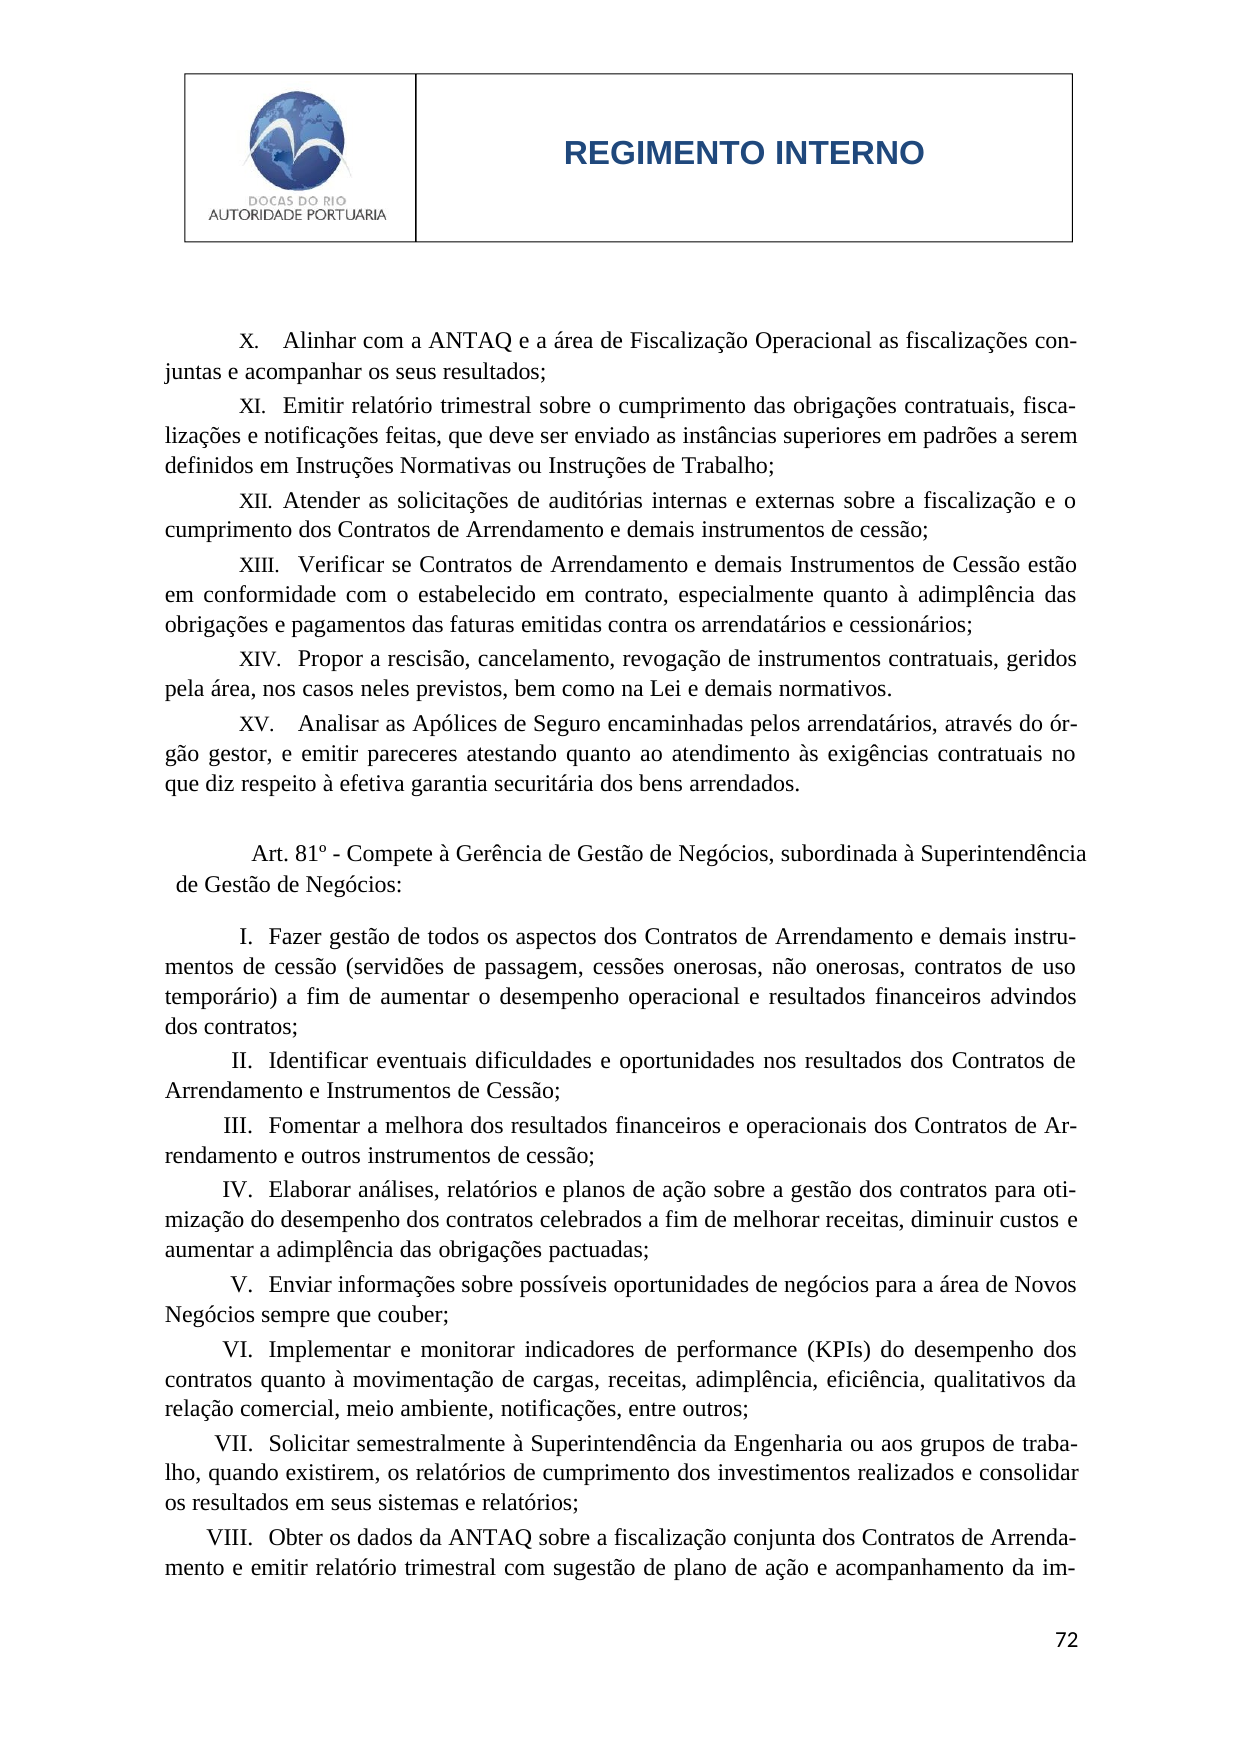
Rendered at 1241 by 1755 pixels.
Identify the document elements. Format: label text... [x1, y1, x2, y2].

list Emitir relatório trimestral sobre o cumprimento das obrigações contratuais, fisca- lizações e notificações feitas, que deve ser enviado as instâncias superiores em padrões a serem definidos em Instruções Normativas ou Instruções de Trabalho; [164, 391, 1077, 478]
list Elaborar análises, relatórios e planos de ação sobre a gestão dos contratos para oti- mização do desempenho dos contratos celebrados a fim de melhorar receitas, diminuir custos e aumentar a adimplência das obrigações pactuadas; [164, 1176, 1078, 1263]
text Art. 81º - Compete à Gerência de Gestão de Negócios, subordinada à Superintendência de Gestão de Negócios: [176, 839, 1091, 898]
list Fomentar a melhora dos resultados financeiros e operacionais dos Contratos de Ar- rendamento e outros instrumentos de cessão; [164, 1111, 1077, 1168]
list Fazer gestão de todos os aspectos dos Contratos de Arrendamento e demais instru- mentos de cessão (servidões de passagem, cessões onerosas, não onerosas, contratos de uso temporário) a fim de aumentar o desempenho operacional e resultados financeiros advindos dos contratos; [164, 922, 1078, 1039]
list Solicitar semestralmente à Superintendência da Engenharia ou aos grupos de traba- lho, quando existirem, os relatórios de cumprimento dos investimentos realizados e consolidar os resultados em seus sistemas e relatórios; [164, 1429, 1079, 1516]
list Alinhar com a ANTAQ e a área de Fiscalização Operacional as fiscalizações con- juntas e acompanhar os seus resultados; [164, 326, 1077, 384]
list Analisar as Apólices de Seguro encaminhadas pelos arrendatários, através do ór- gão gestor, e emitir pareceres atestando quanto ao atendimento às exigências contratuais no que diz respeito à efetiva garantia securitária dos bens arrendados. [164, 709, 1078, 796]
list Implementar e monitorar indicadores de performance (KPIs) do desempenho dos contratos quanto à movimentação de cargas, receitas, adimplência, eficiência, qualitativos da relação comercial, meio ambiente, notificações, entre outros; [164, 1335, 1078, 1422]
list Propor a rescisão, cancelamento, revogação de instrumentos contratuais, geridos pela área, nos casos neles previstos, bem como na Lei e demais normativos. [164, 644, 1077, 702]
list Verificar se Contratos de Arrendamento e demais Instrumentos de Cessão estão em conformidade com o estabelecido em contrato, especialmente quanto à adimplência das obrigações e pagamentos das faturas emitidas contra os arrendatários e cessionários; [164, 550, 1078, 637]
list Enviar informações sobre possíveis oportunidades de negócios para a área de Novos Negócios sempre que couber; [164, 1270, 1077, 1328]
list Obter os dados da ANTAQ sobre a fiscalização conjunta dos Contratos de Arrenda- mento e emitir relatório trimestral com sugestão de plano de ação e acompanhamento da im- [164, 1523, 1078, 1580]
list Atender as solicitações de auditórias internas e externas sobre a fiscalização e o cumprimento dos Contratos de Arrendamento e demais instrumentos de cessão; [164, 486, 1078, 543]
list Identificar eventuais dificuldades e oportunidades nos resultados dos Contratos de Arrendamento e Instrumentos de Cessão; [164, 1046, 1077, 1104]
